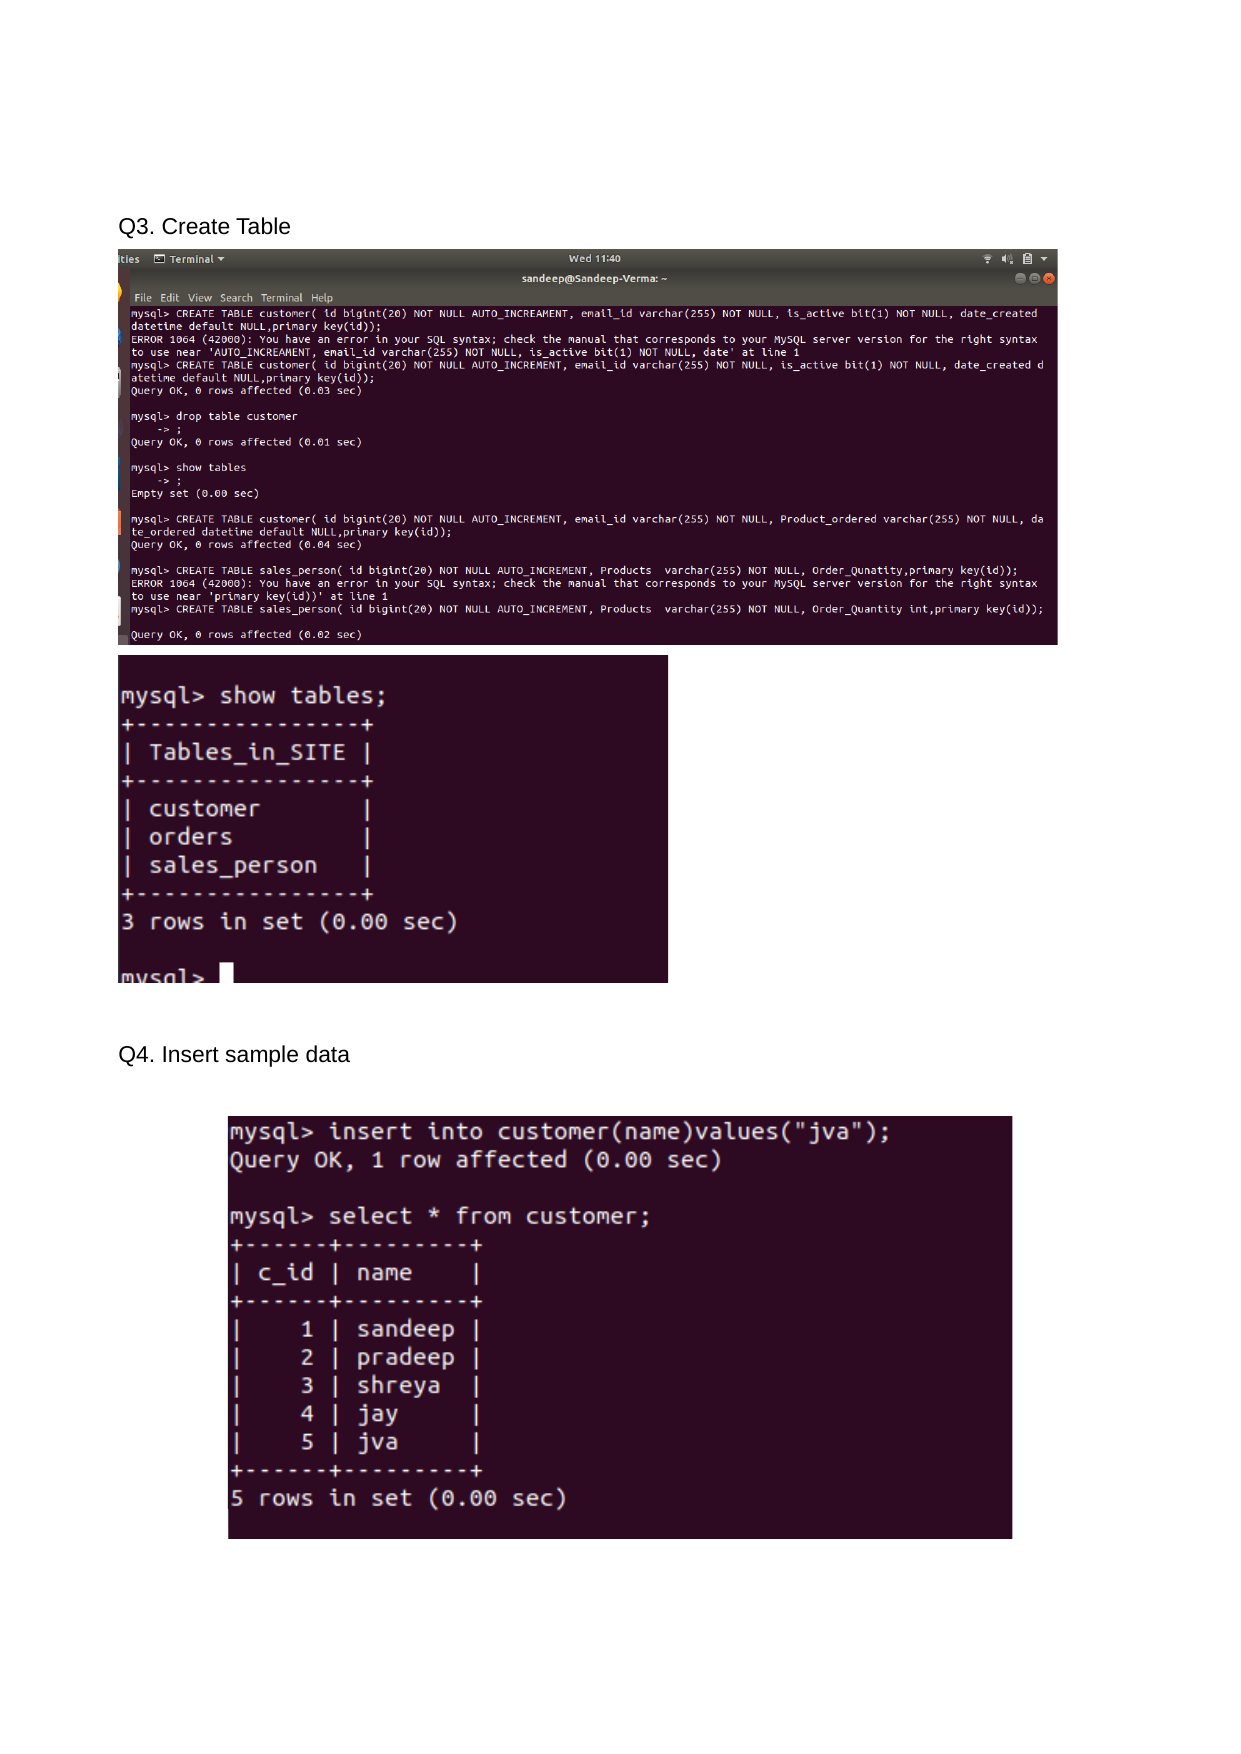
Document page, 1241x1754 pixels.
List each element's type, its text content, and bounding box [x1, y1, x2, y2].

picture [227, 1116, 1013, 1539]
text Q4. Insert sample data [118, 1041, 1122, 1067]
picture [118, 249, 1058, 645]
picture [118, 655, 669, 983]
text Q3. Create Table [118, 213, 1122, 240]
